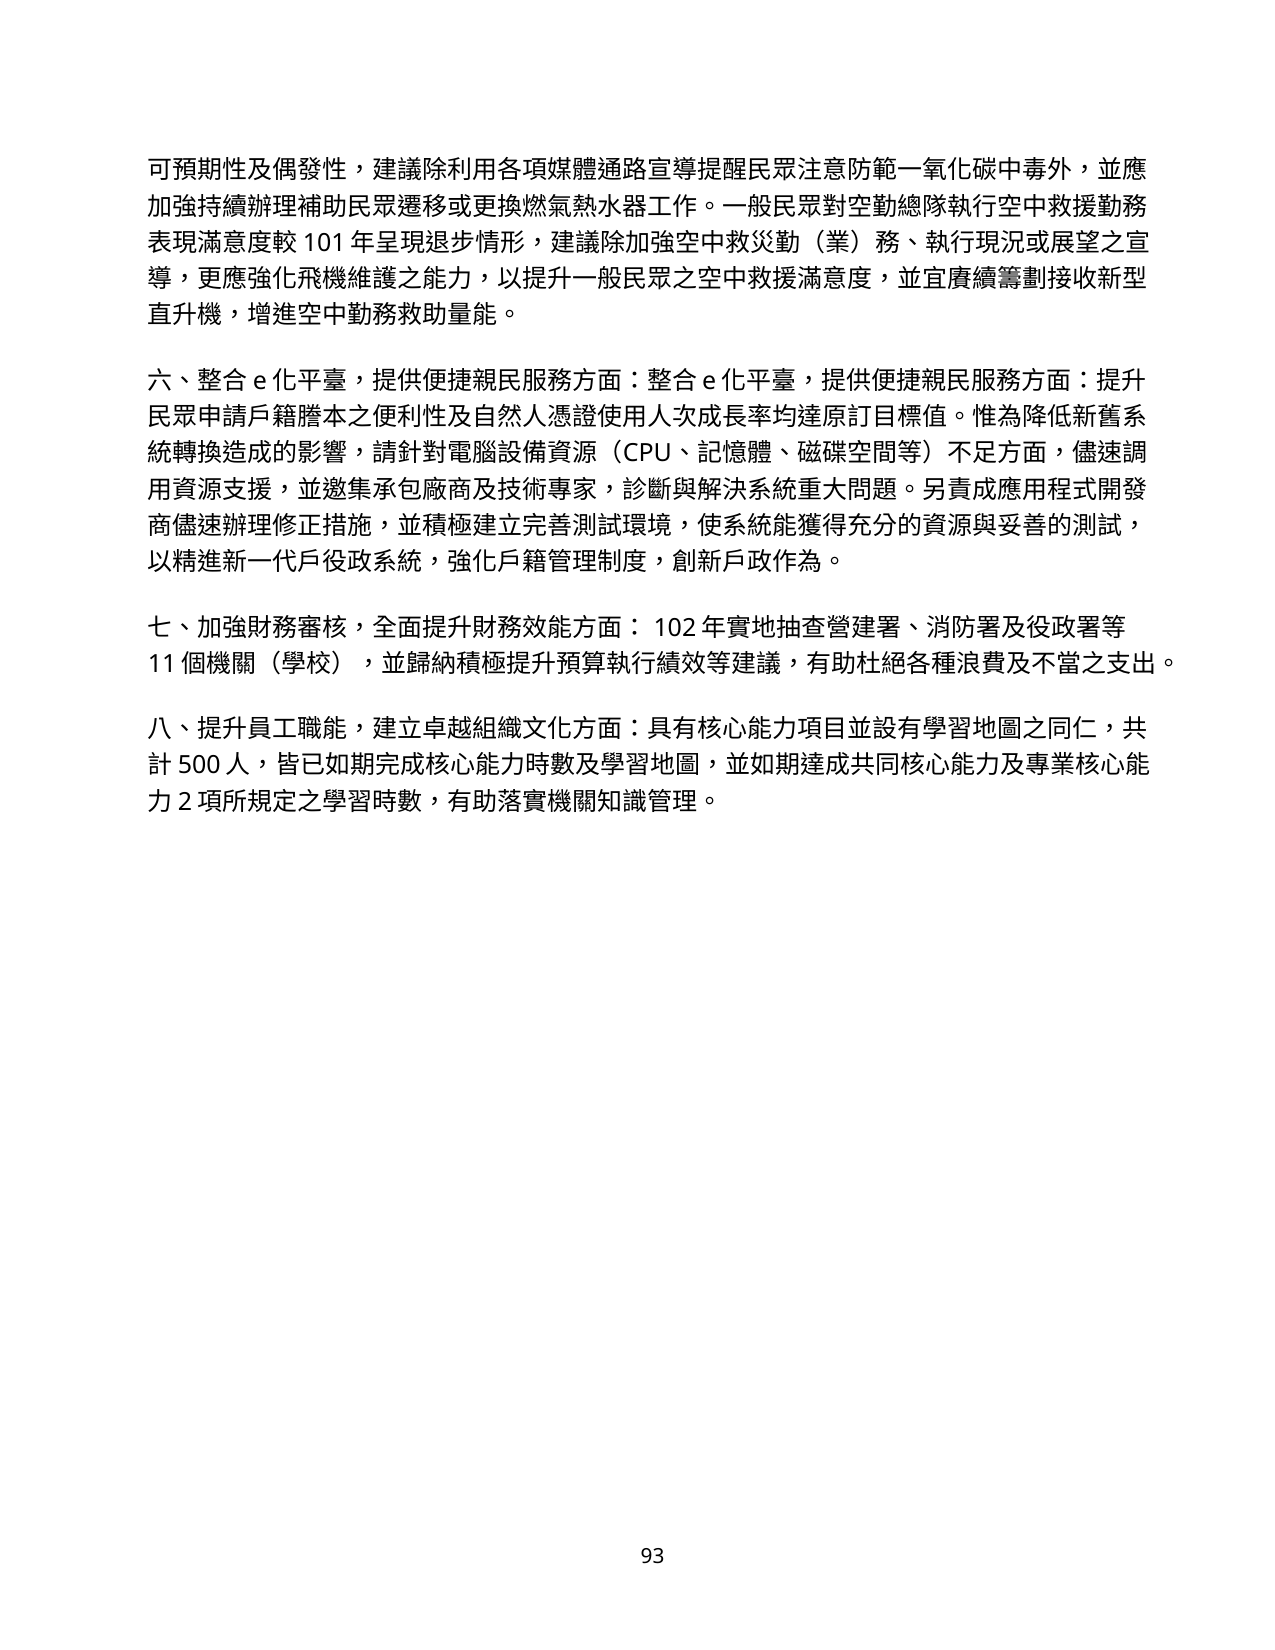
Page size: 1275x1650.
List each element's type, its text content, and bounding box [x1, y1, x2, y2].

text 八、提升員工職能，建立卓越組織文化方面：具有核心能力項目並設有學習地圖之同仁，共計500人，皆已如期完成核心能力時數及學習地圖，並如期達成共同核心能力及專業核心能力2項所規定之學習時數，有助落實機關知識管理。 [148, 709, 1157, 817]
text 七、加強財務審核，全面提升財務效能方面： 102年實地抽查營建署、消防署及役政署等11個機關（學校），並歸納積極提升預算執行績效等建議，有助杜絕各種浪費及不當之支出。 [148, 607, 1157, 679]
text 六、整合e化平臺，提供便捷親民服務方面：整合e化平臺，提供便捷親民服務方面：提升民眾申請戶籍謄本之便利性及自然人憑證使用人次成長率均達原訂目標值。惟為降低新舊系統轉換造成的影響，請針對電腦設備資源（CPU、記憶體、磁碟空間等）不足方面，儘速調用資源支援，並邀集承包廠商及技術專家，診斷與解決系統重大問題。另責成應用程式開發商儘速辦理修正措施，並積極建立完善測試環境，使系統能獲得充分的資源與妥善的測試，以精進新一代戶役政系統，強化戶籍管理制度，創新戶政作為。 [148, 360, 1157, 578]
text 可預期性及偶發性，建議除利用各項媒體通路宣導提醒民眾注意防範一氧化碳中毒外，並應加強持續辦理補助民眾遷移或更換燃氣熱水器工作。一般民眾對空勤總隊執行空中救援勤務表現滿意度較101年呈現退步情形，建議除加強空中救災勤（業）務、執行現況或展望之宣導，更應強化飛機維護之能力，以提升一般民眾之空中救援滿意度，並宜賡續籌劃接收新型直升機，增進空中勤務救助量能。 [148, 150, 1157, 331]
